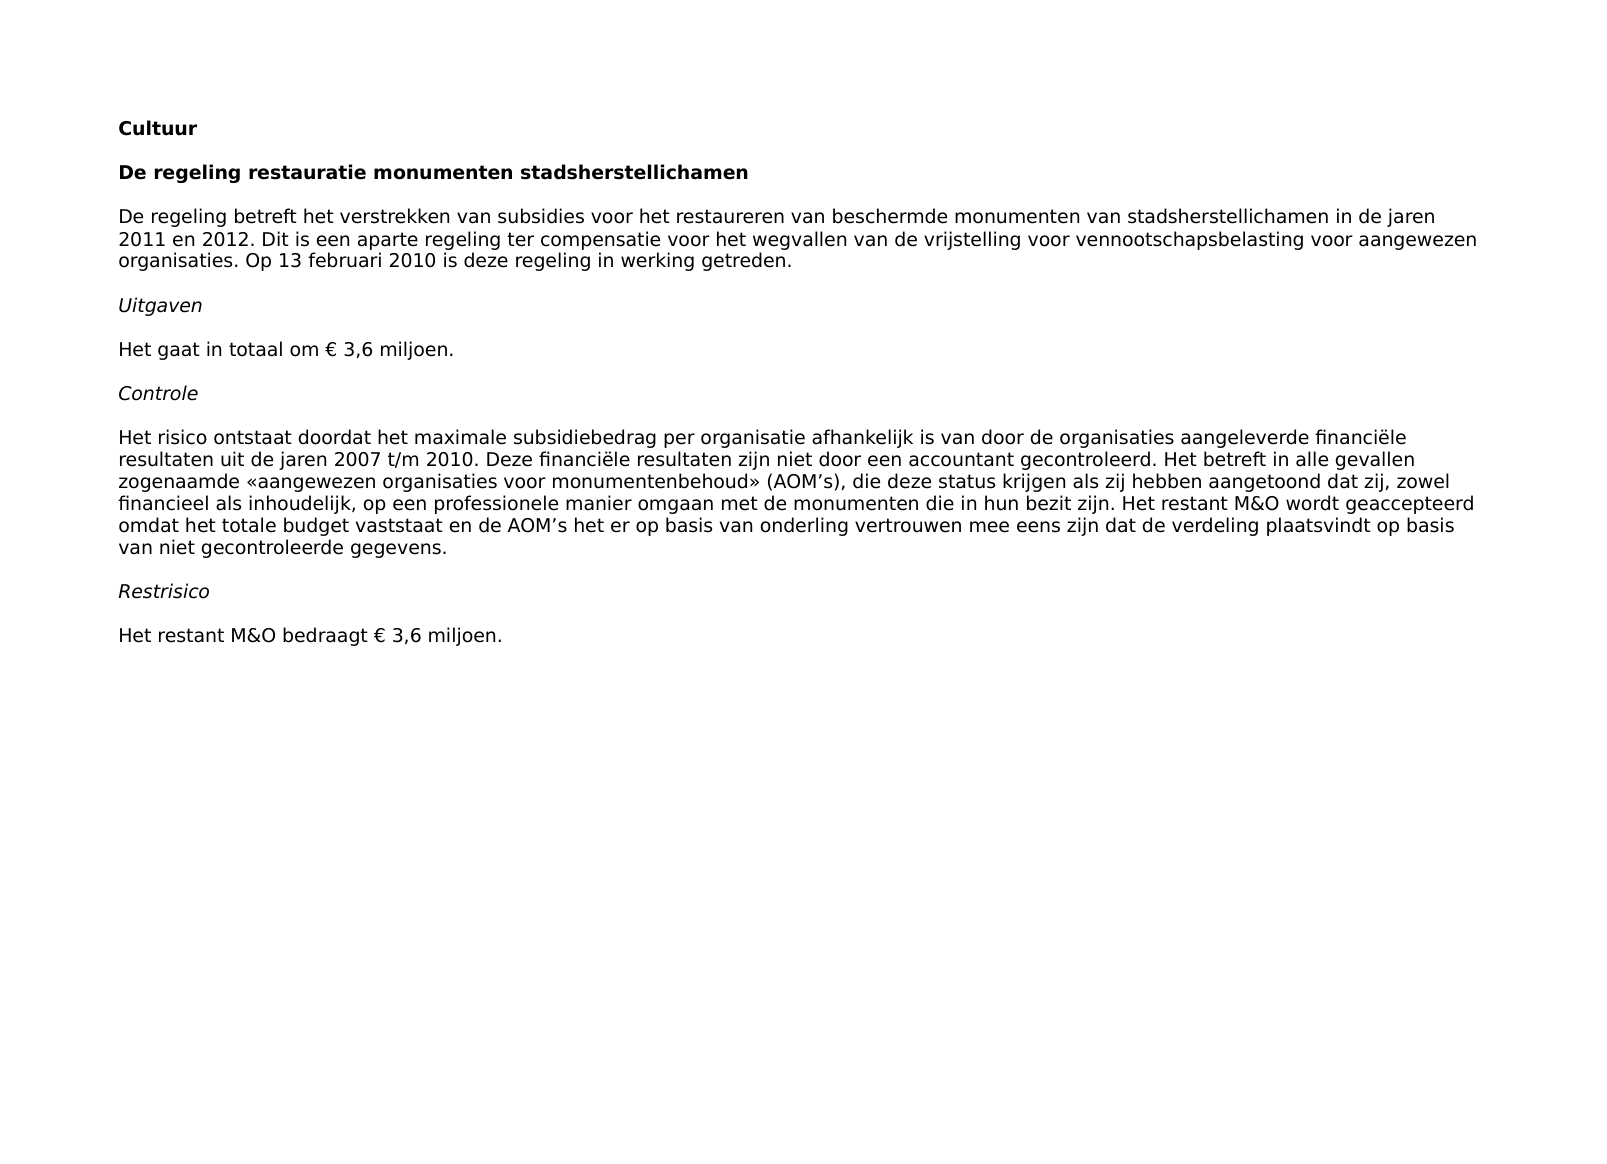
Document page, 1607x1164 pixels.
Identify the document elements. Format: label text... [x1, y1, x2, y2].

subtitle Uitgaven [118, 294, 1488, 317]
subtitle Restrisico [118, 581, 1488, 603]
subtitle Cultuur [118, 118, 1488, 140]
text Het risico ontstaat doordat het maximale subsidiebedrag per organisatie afhankelijk is van door de organisaties aangeleverde financiële resultaten uit de jaren 2007 t/m 2010. Deze financiële resultaten zijn niet door een accountant gecontroleerd. Het betreft in alle gevallen zogenaamde «aangewezen organisaties voor monumentenbehoud» (AOM’s), die deze status krijgen als zij hebben aangetoond dat zij, zowel financieel als inhoudelijk, op een professionele manier omgaan met de monumenten die in hun bezit zijn. Het restant M&O wordt geaccepteerd omdat het totale budget vaststaat en de AOM’s het er op basis van onderling vertrouwen mee eens zijn dat de verdeling plaatsvindt op basis van niet gecontroleerde gegevens. [118, 427, 1488, 559]
text Het gaat in totaal om € 3,6 miljoen. [118, 339, 1488, 361]
text De regeling betreft het verstrekken van subsidies voor het restaureren van beschermde monumenten van stadsherstellichamen in de jaren 2011 en 2012. Dit is een aparte regeling ter compensatie voor het wegvallen van de vrijstelling voor vennootschapsbelasting voor aangewezen organisaties. Op 13 februari 2010 is deze regeling in werking getreden. [118, 206, 1488, 272]
subtitle De regeling restauratie monumenten stadsherstellichamen [118, 162, 1488, 184]
text Het restant M&O bedraagt € 3,6 miljoen. [118, 625, 1488, 647]
subtitle Controle [118, 383, 1488, 405]
